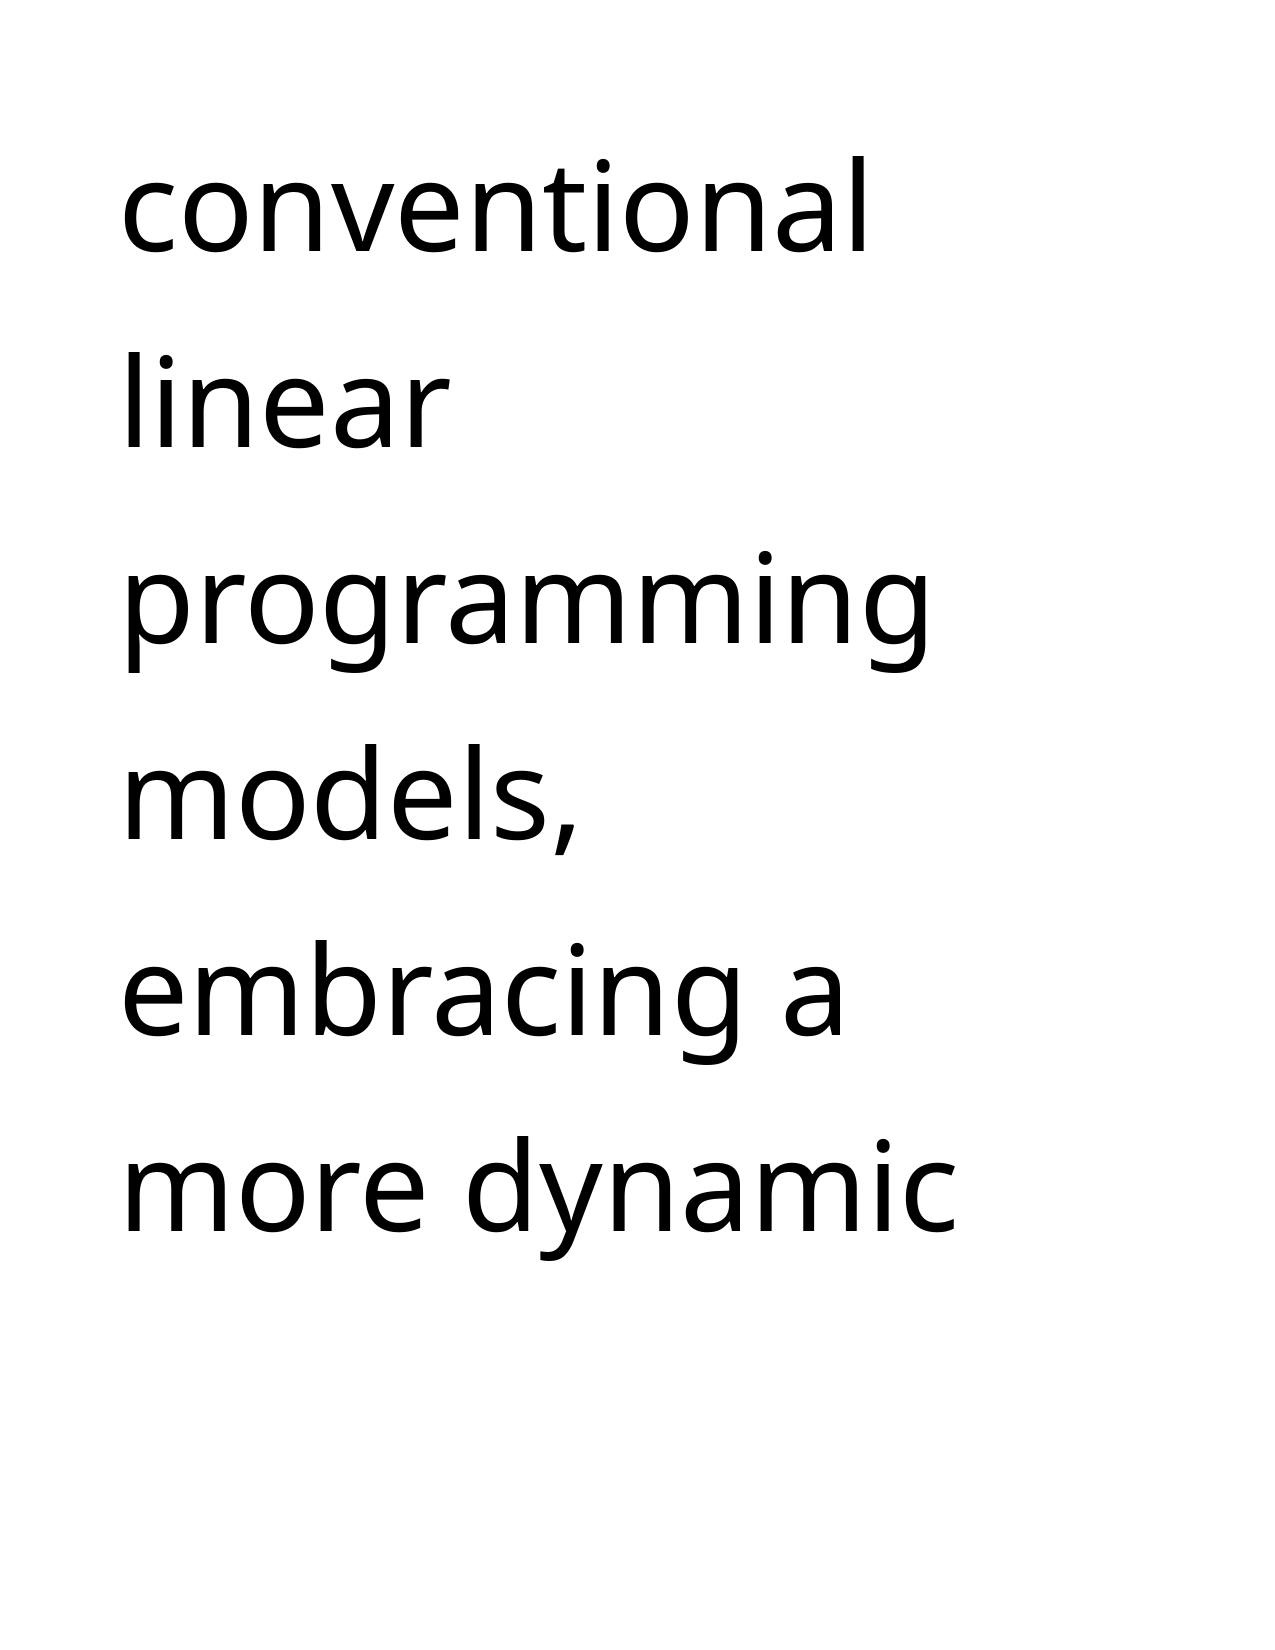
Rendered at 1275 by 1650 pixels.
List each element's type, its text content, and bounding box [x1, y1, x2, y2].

text conventional linear programming models, embracing a more dynamic [118, 118, 1157, 1268]
